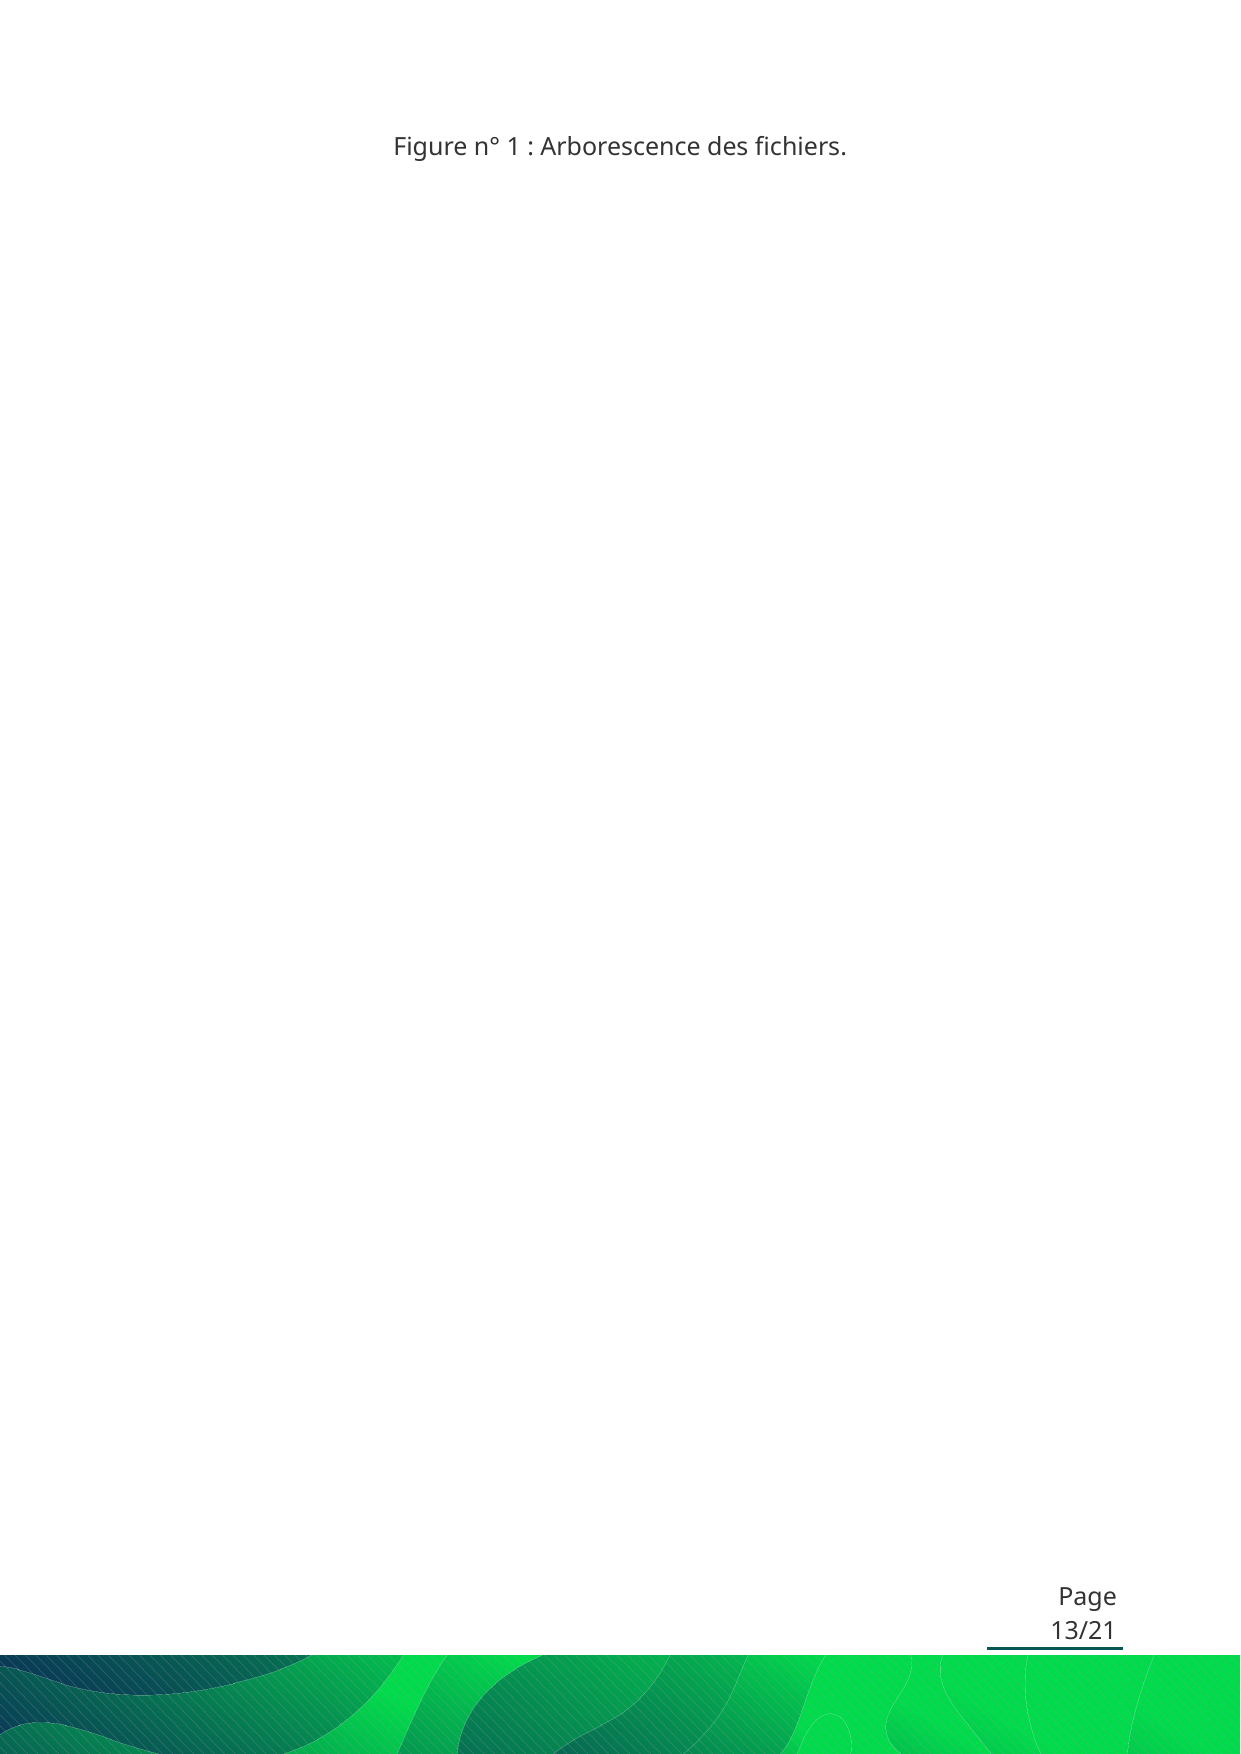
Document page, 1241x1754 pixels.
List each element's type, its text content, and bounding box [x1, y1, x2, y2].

picture [0, 1655, 1241, 1754]
text Figure n° 1 : Arborescence des fichiers. [118, 129, 1122, 163]
